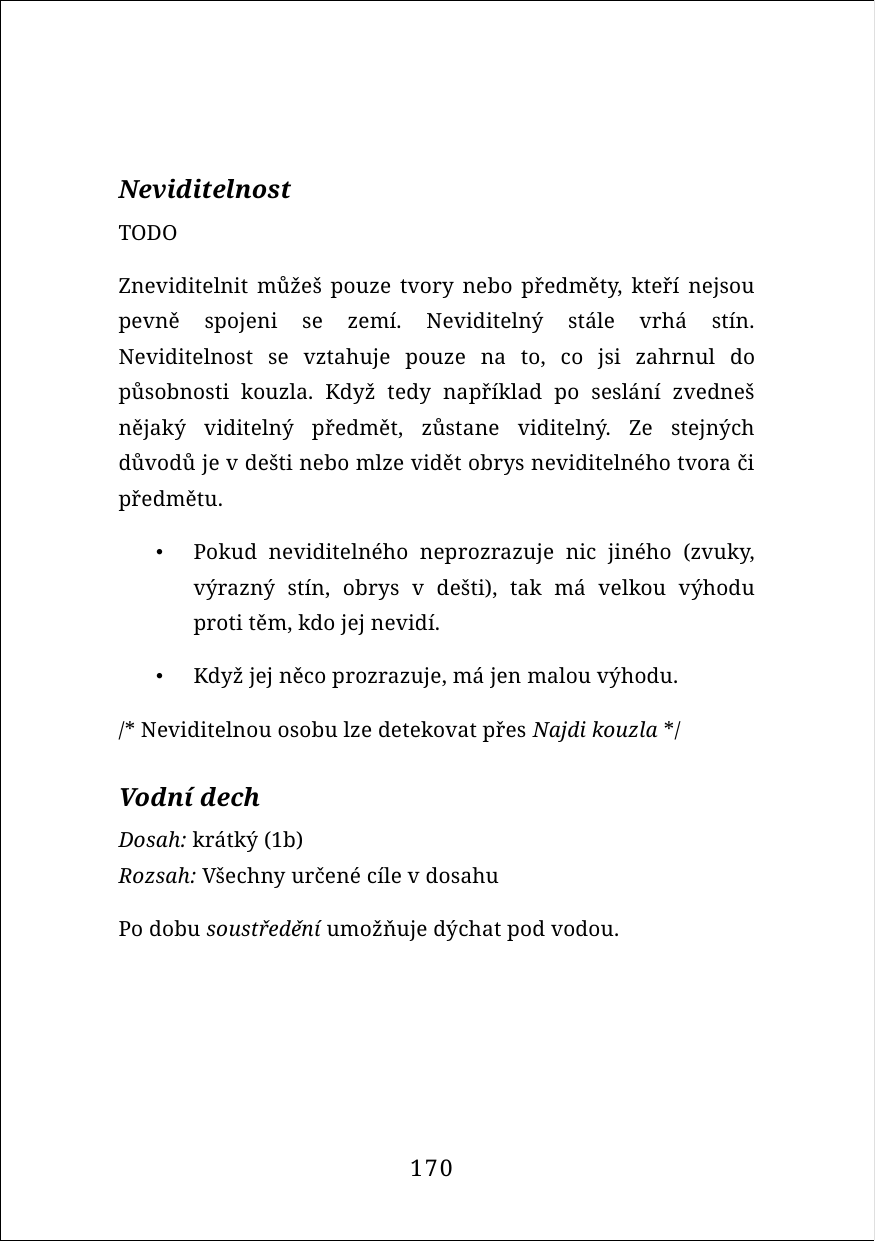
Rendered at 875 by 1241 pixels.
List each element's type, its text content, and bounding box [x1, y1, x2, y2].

list Pokud neviditelného neprozrazuje nic jiného (zvuky, výrazný stín, obrys v dešti), tak má velkou výhodu proti těm, kdo jej nevidí. [156, 537, 756, 637]
text Po dobu soustředění umožňuje dýchat pod vodou. [118, 914, 756, 943]
list Když jej něco prozrazuje, má jen malou výhodu. [156, 661, 756, 690]
text TODO [118, 218, 756, 246]
text Dosah: krátký (1b) Rozsah: Všechny určené cíle v dosahu [118, 826, 756, 889]
subtitle Vodní dech [118, 780, 756, 814]
text Zneviditelnit můžeš pouze tvory nebo předměty, kteří nejsou pevně spojeni se zemí. Neviditelný stále vrhá stín. Neviditelnost se vztahuje pouze na to, co jsi zahrnul do působnosti kouzla. Když tedy například po seslání zvedneš nějaký viditelný předmět, zůstane viditelný. Ze stejných důvodů je v dešti nebo mlze vidět obrys neviditelného tvora či předmětu. [118, 271, 756, 512]
text /* Neviditelnou osobu lze detekovat přes Najdi kouzla */ [118, 715, 756, 743]
subtitle Neviditelnost [118, 172, 756, 206]
